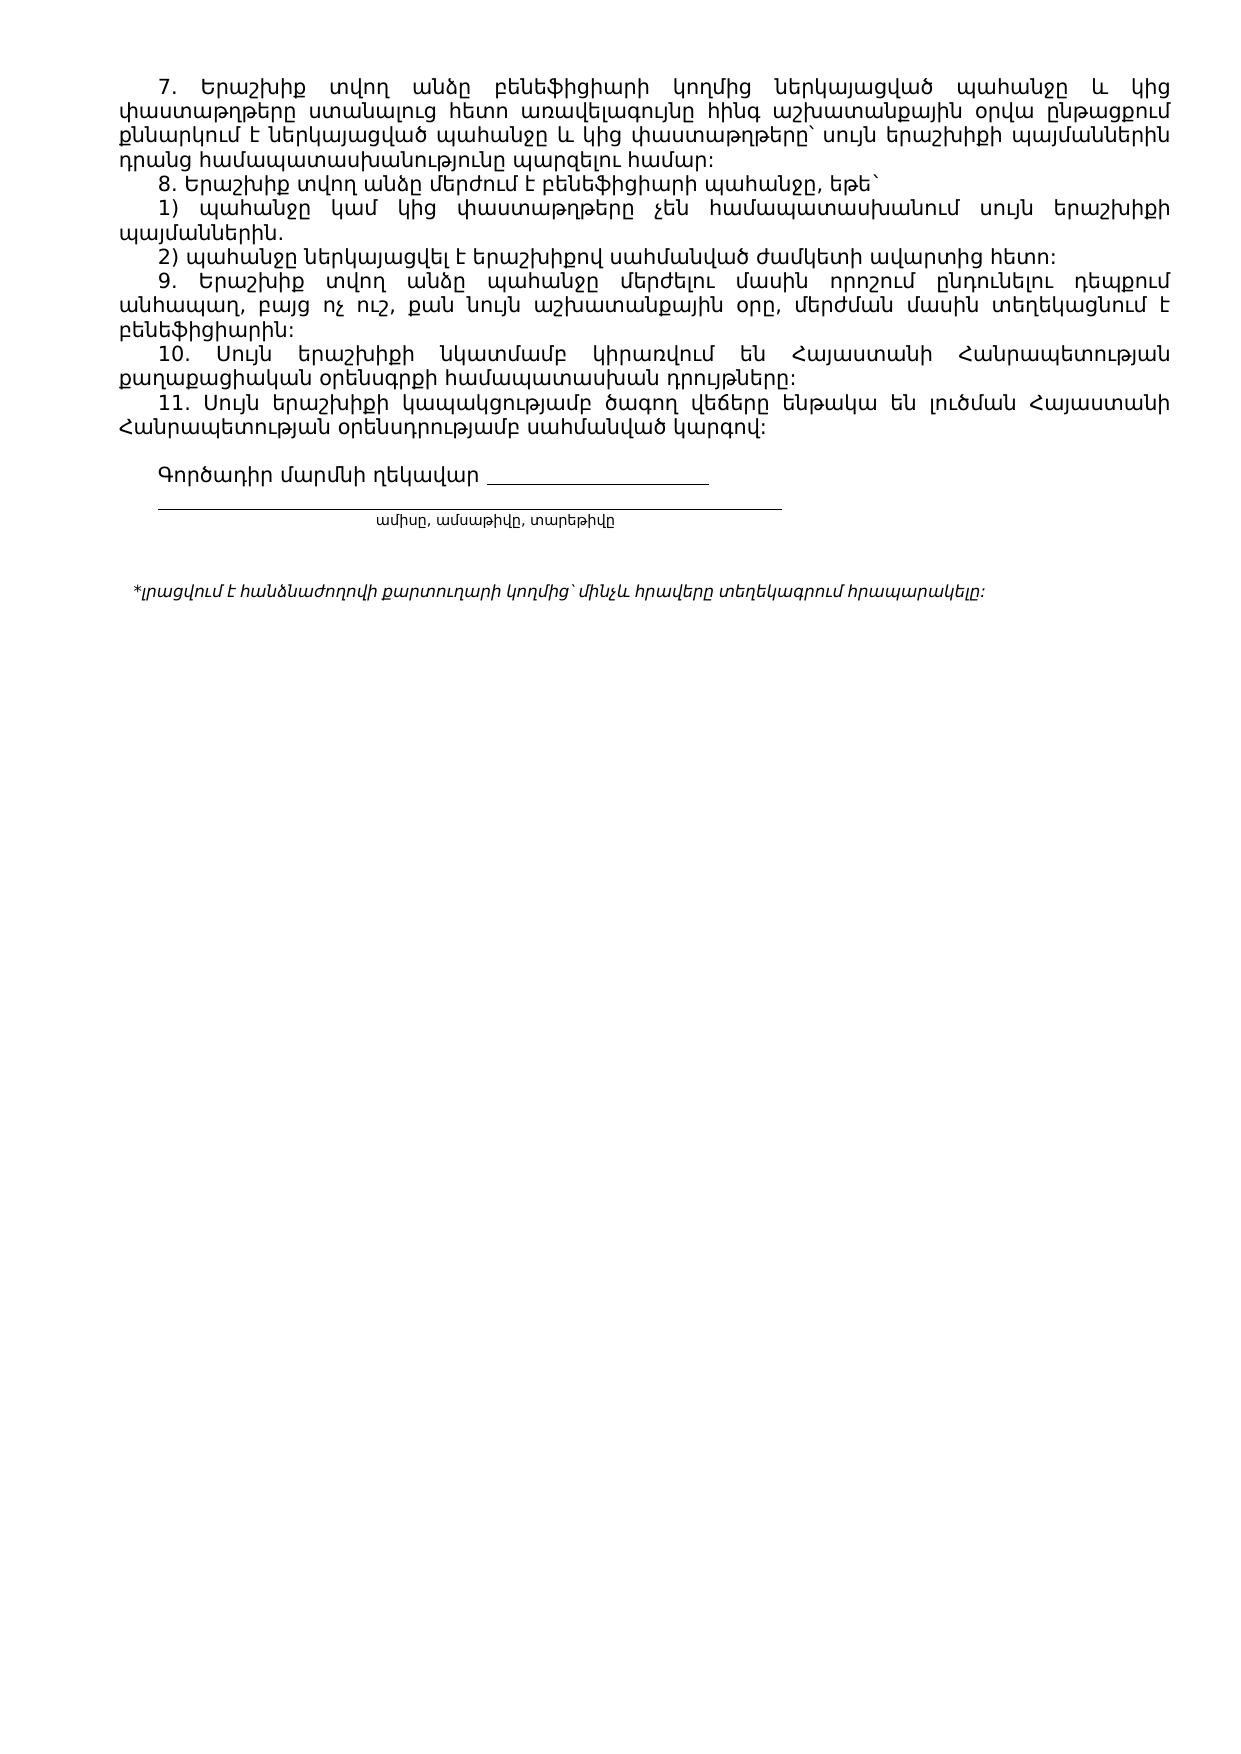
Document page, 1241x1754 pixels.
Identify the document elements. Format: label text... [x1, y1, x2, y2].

text 2) պահանջը ներկայացվել է երաշխիքով սահմանված ժամկետի ավարտից հետո: [118, 245, 1171, 269]
text *լրացվում է հանձնաժողովի քարտուղարի կողմից` մինչև հրավերը տեղեկագրում հրապարակելը: [118, 580, 1171, 602]
text 11. Սույն երաշխիքի կապակցությամբ ծագող վեճերը ենթակա են լուծման Հայաստանի Հանրապետության օրենսդրությամբ սահմանված կարգով: [118, 391, 1171, 439]
text 8. Երաշխիք տվող անձը մերժում է բենեֆիցիարի պահանջը, եթե` [118, 172, 1171, 196]
text 1) պահանջը կամ կից փաստաթղթերը չեն համապատասխանում սույն երաշխիքի պայմաններին. [118, 196, 1171, 245]
text 10. Սույն երաշխիքի նկատմամբ կիրառվում են Հայաստանի Հանրապետության քաղաքացիական օրենսգրքի համապատասխան դրույթները: [118, 342, 1171, 391]
text ամիսը, ամսաթիվը, տարեթիվը [118, 512, 1171, 541]
text 9. Երաշխիք տվող անձը պահանջը մերժելու մասին որոշում ընդունելու դեպքում անհապաղ, բայց ոչ ուշ, քան նույն աշխատանքային օրը, մերժման մասին տեղեկացնում է բենեֆիցիարին: [118, 269, 1171, 342]
text 7. Երաշխիք տվող անձը բենեֆիցիարի կողմից ներկայացված պահանջը և կից փաստաթղթերը ստանալուց հետո առավելագույնը հինգ աշխատանքային օրվա ընթացքում քննարկում է ներկայացված պահանջը և կից փաստաթղթերը՝ սույն երաշխիքի պայմաններին դրանց համապատասխանությունը պարզելու համար: [118, 75, 1171, 172]
text Գործադիր մարմնի ղեկավար [118, 463, 1171, 488]
